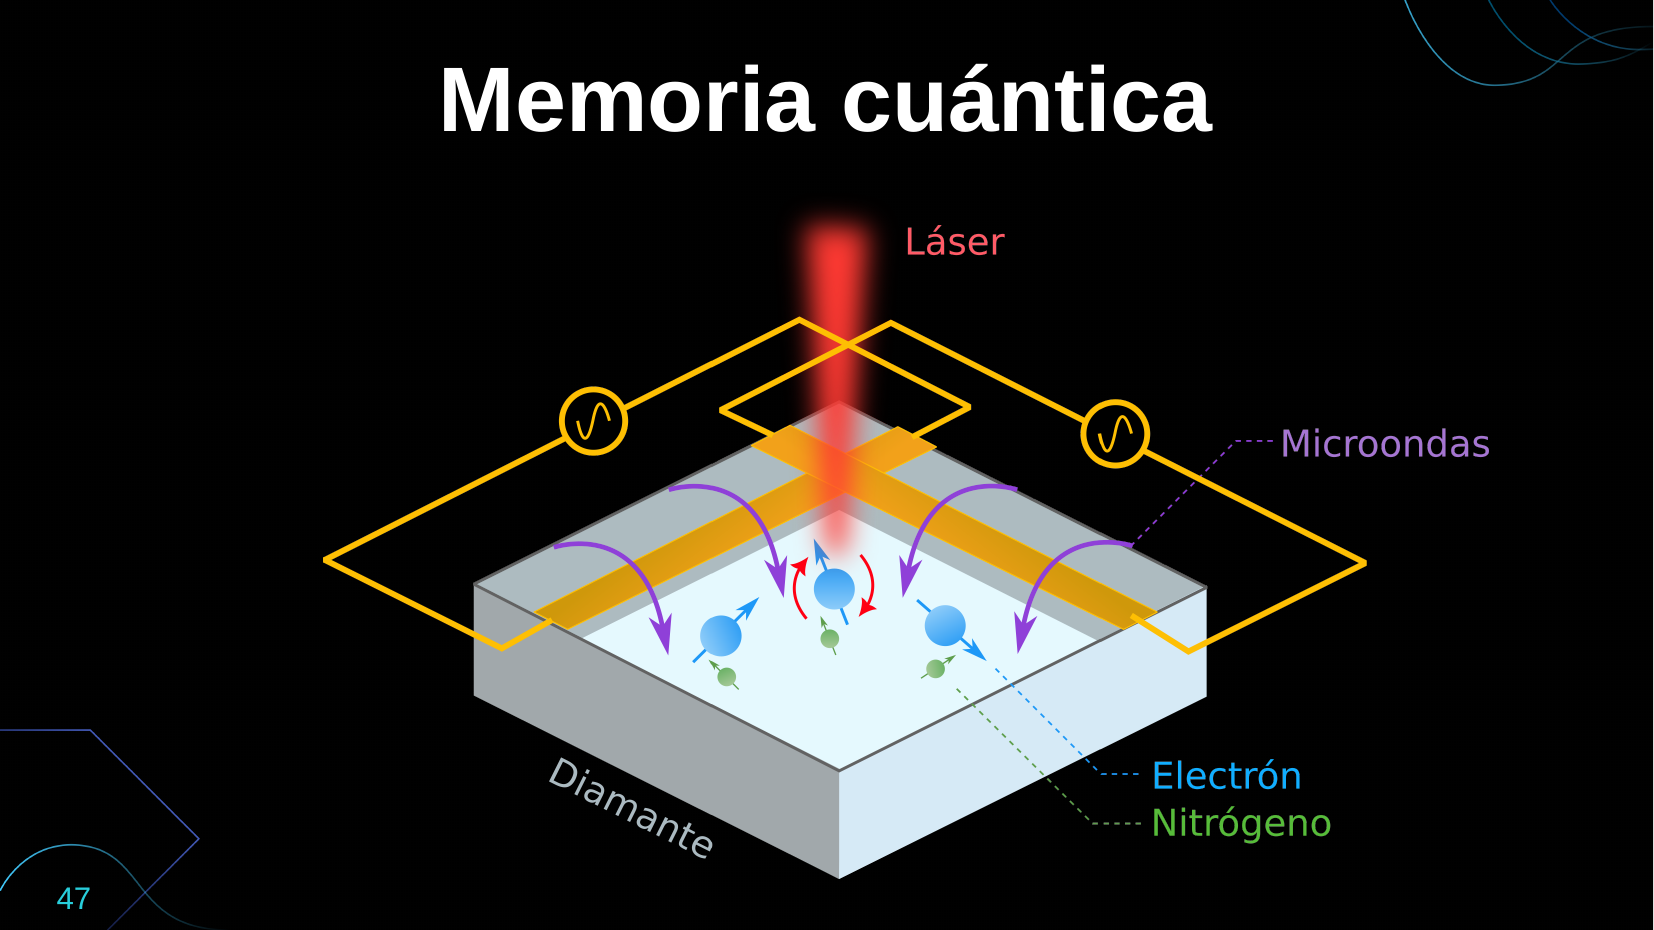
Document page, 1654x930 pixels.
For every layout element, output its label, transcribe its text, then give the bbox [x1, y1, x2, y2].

picture [0, 0, 1654, 930]
text_box [42, 873, 215, 930]
text_box Memoria cuántica [424, 40, 1229, 159]
